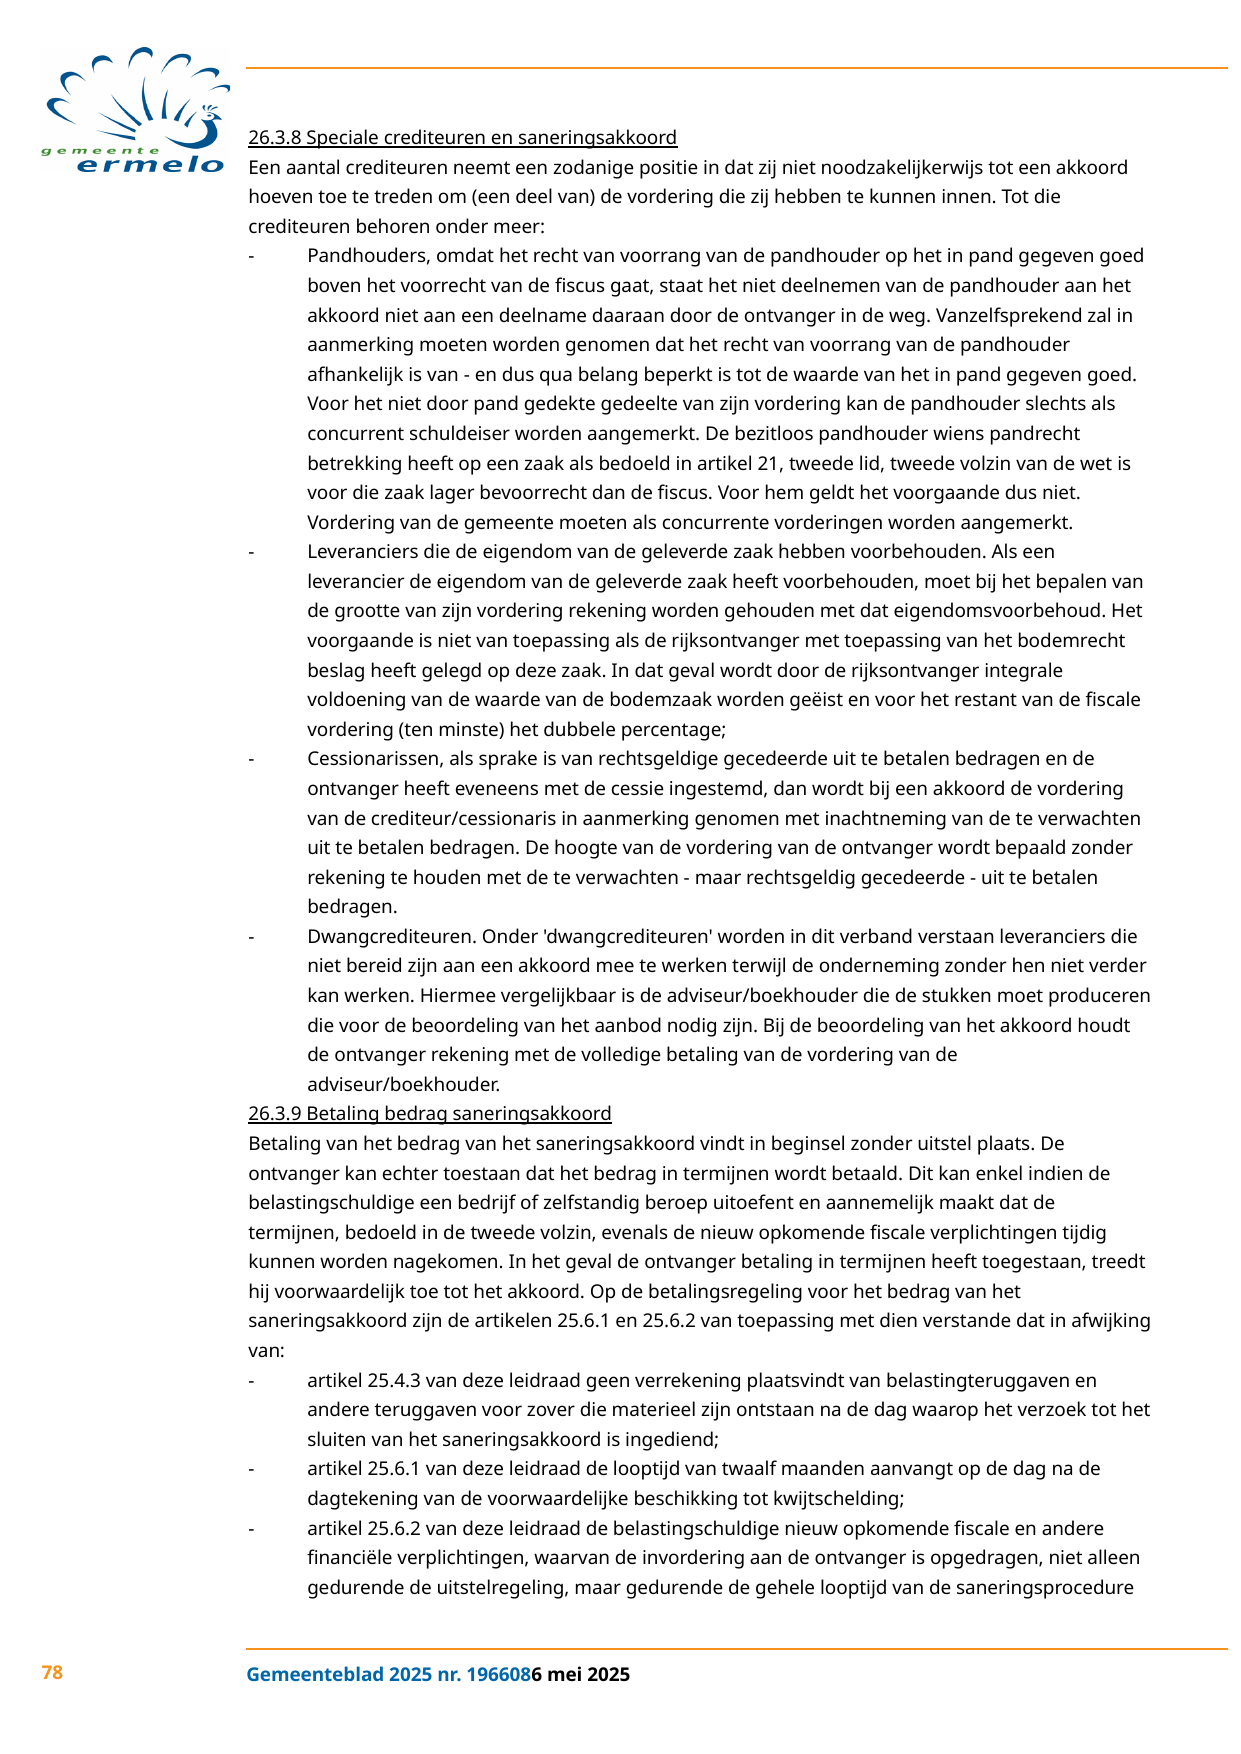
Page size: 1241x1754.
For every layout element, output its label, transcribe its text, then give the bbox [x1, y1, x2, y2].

text 26.3.9 Betaling bedrag saneringsakkoord [248, 1101, 1152, 1126]
text Betaling van het bedrag van het saneringsakkoord vindt in beginsel zonder uitstel plaats. De ontvanger kan echter toestaan dat het bedrag in termijnen wordt betaald. Dit kan enkel indien de belastingschuldige een bedrijf of zelfstandig beroep uitoefent en aannemelijk maakt dat de termijnen, bedoeld in de tweede volzin, evenals de nieuw opkomende fiscale verplichtingen tijdig kunnen worden nagekomen. In het geval de ontvanger betaling in termijnen heeft toegestaan, treedt hij voorwaardelijk toe tot het akkoord. Op de betalingsregeling voor het bedrag van het saneringsakkoord zijn de artikelen 25.6.1 en 25.6.2 van toepassing met dien verstande dat in afwijking van: [248, 1130, 1152, 1363]
list Dwangcrediteuren. Onder 'dwangcrediteuren' worden in dit verband verstaan leveranciers die niet bereid zijn aan een akkoord mee te werken terwijl de onderneming zonder hen niet verder kan werken. Hiermee vergelijkbaar is de adviseur/boekhouder die de stukken moet produceren die voor de beoordeling van het aanbod nodig zijn. Bij de beoordeling van het akkoord houdt de ontvanger rekening met de volledige betaling van de vordering van de adviseur/boekhouder. [248, 923, 1152, 1097]
list artikel 25.6.2 van deze leidraad de belastingschuldige nieuw opkomende fiscale en andere financiële verplichtingen, waarvan de invordering aan de ontvanger is opgedragen, niet alleen gedurende de uitstelregeling, maar gedurende de gehele looptijd van de saneringsprocedure [248, 1515, 1152, 1600]
list Leveranciers die de eigendom van de geleverde zaak hebben voorbehouden. Als een leverancier de eigendom van de geleverde zaak heeft voorbehouden, moet bij het bepalen van de grootte van zijn vordering rekening worden gehouden met dat eigendomsvoorbehoud. Het voorgaande is niet van toepassing als de rijksontvanger met toepassing van het bodemrecht beslag heeft gelegd op deze zaak. In dat geval wordt door de rijksontvanger integrale voldoening van de waarde van de bodemzaak worden geëist en voor het restant van de fiscale vordering (ten minste) het dubbele percentage; [248, 538, 1152, 742]
list Pandhouders, omdat het recht van voorrang van de pandhouder op het in pand gegeven goed boven het voorrecht van de fiscus gaat, staat het niet deelnemen van de pandhouder aan het akkoord niet aan een deelname daaraan door de ontvanger in de weg. Vanzelfsprekend zal in aanmerking moeten worden genomen dat het recht van voorrang van de pandhouder afhankelijk is van - en dus qua belang beperkt is tot de waarde van het in pand gegeven goed. Voor het niet door pand gedekte gedeelte van zijn vordering kan de pandhouder slechts als concurrent schuldeiser worden aangemerkt. De bezitloos pandhouder wiens pandrecht betrekking heeft op een zaak als bedoeld in artikel 21, tweede lid, tweede volzin van de wet is voor die zaak lager bevoorrecht dan de fiscus. Voor hem geldt het voorgaande dus niet. Vordering van de gemeente moeten als concurrente vorderingen worden aangemerkt. [248, 243, 1152, 535]
list artikel 25.4.3 van deze leidraad geen verrekening plaatsvindt van belastingteruggaven en andere teruggaven voor zover die materieel zijn ontstaan na de dag waarop het verzoek tot het sluiten van het saneringsakkoord is ingediend; [248, 1367, 1152, 1452]
list artikel 25.6.1 van deze leidraad de looptijd van twaalf maanden aanvangt op de dag na de dagtekening van de voorwaardelijke beschikking tot kwijtschelding; [248, 1456, 1152, 1511]
text Een aantal crediteuren neemt een zodanige positie in dat zij niet noodzakelijkerwijs tot een akkoord hoeven toe te treden om (een deel van) de vordering die zij hebben te kunnen innen. Tot die crediteuren behoren onder meer: [248, 154, 1152, 239]
picture [41, 47, 231, 172]
list Cessionarissen, als sprake is van rechtsgeldige gecedeerde uit te betalen bedragen en de ontvanger heeft eveneens met de cessie ingestemd, dan wordt bij een akkoord de vordering van de crediteur/cessionaris in aanmerking genomen met inachtneming van de te verwachten uit te betalen bedragen. De hoogte van de vordering van de ontvanger wordt bepaald zonder rekening te houden met de te verwachten - maar rechtsgeldig gecedeerde - uit te betalen bedragen. [248, 746, 1152, 919]
text 26.3.8 Speciale crediteuren en saneringsakkoord [248, 124, 1152, 150]
